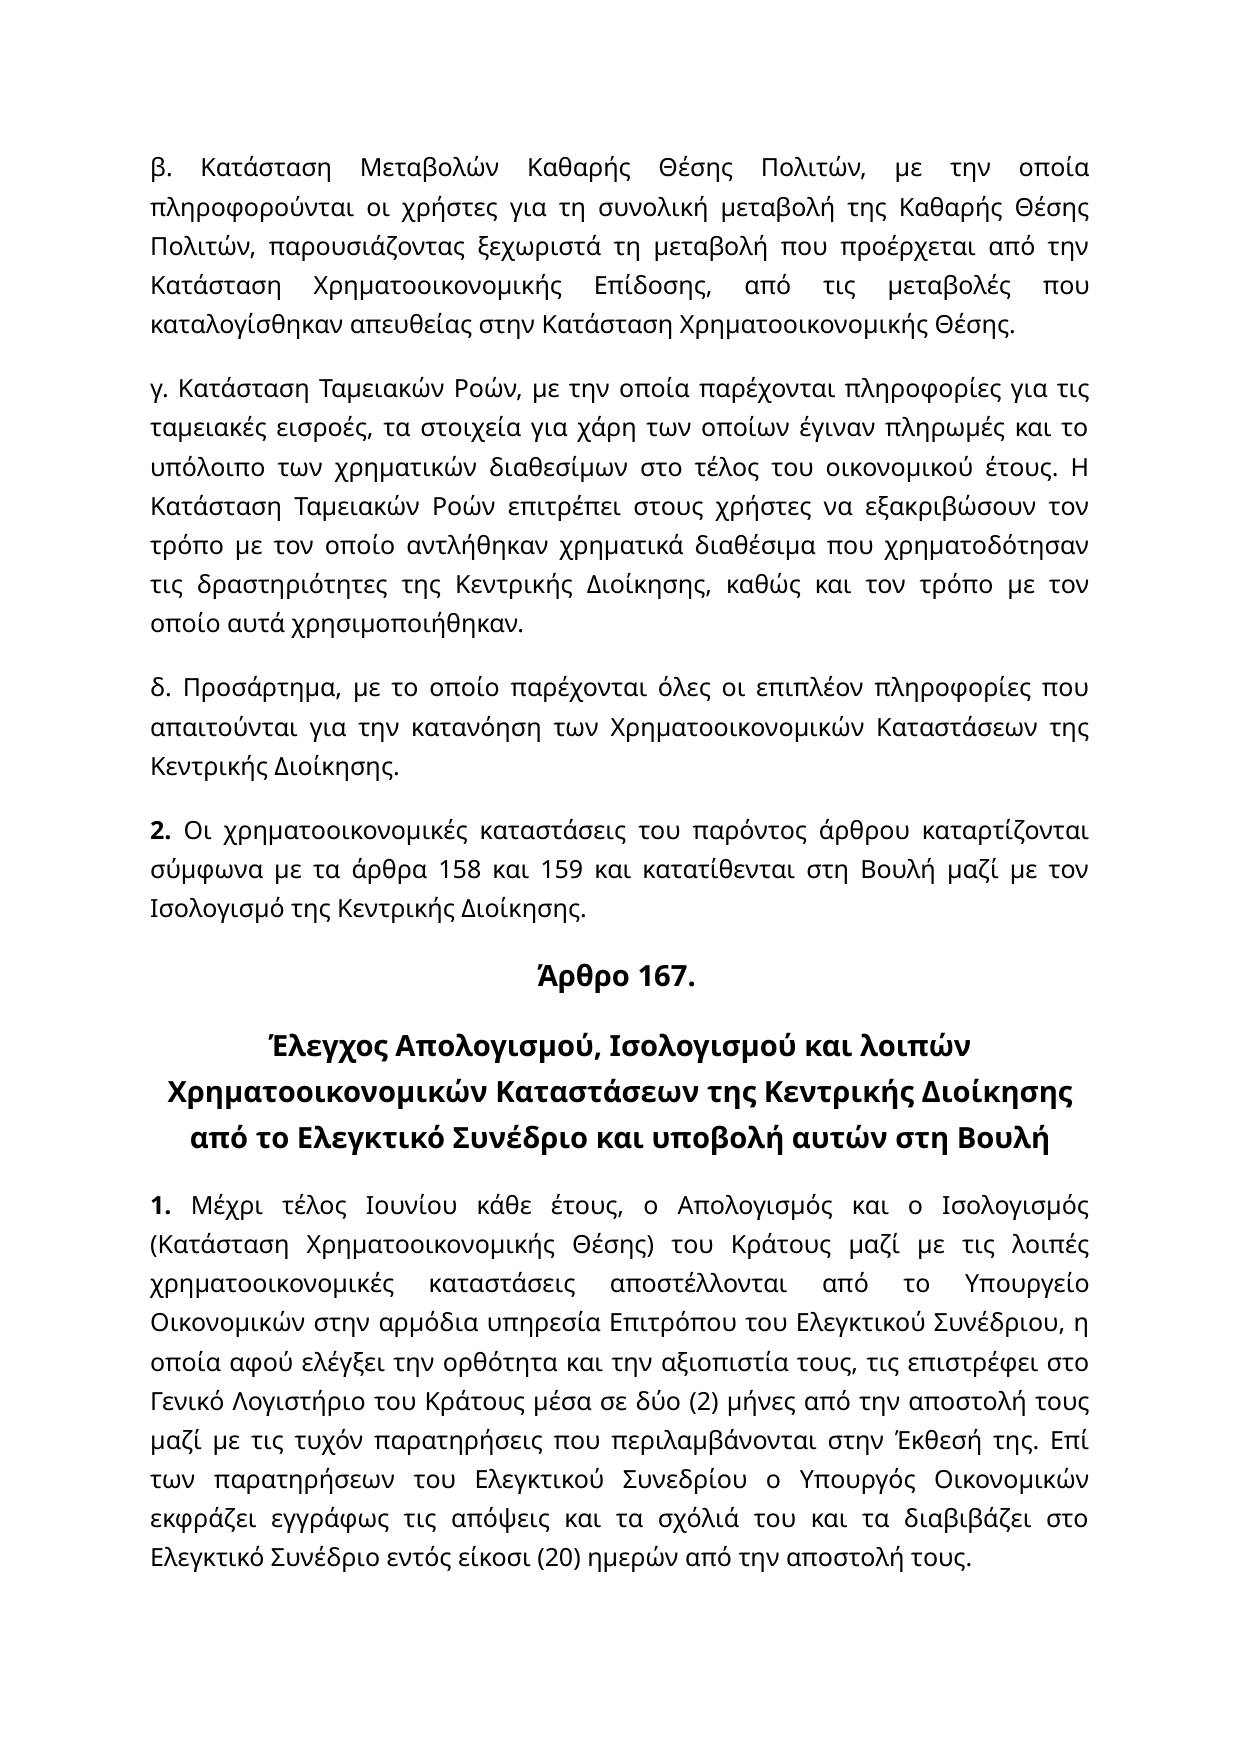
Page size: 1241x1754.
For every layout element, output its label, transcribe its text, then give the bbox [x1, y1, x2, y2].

text δ. Προσάρτημα, με το οποίο παρέχονται όλες οι επιπλέον πληροφορίες που απαιτούνται για την κατανόηση των Χρηματοοικονομικών Καταστάσεων της Κεντρικής Διοίκησης. [150, 670, 1090, 782]
text 1. Μέχρι τέλος Ιουνίου κάθε έτους, ο Απολογισμός και ο Ισολογισμός (Κατάσταση Χρηματοοικονομικής Θέσης) του Κράτους μαζί με τις λοιπές χρηματοοικονομικές καταστάσεις αποστέλλονται από το Υπουργείο Οικονομικών στην αρμόδια υπηρεσία Επιτρόπου του Ελεγκτικού Συνέδριου, η οποία αφού ελέγξει την ορθότητα και την αξιοπιστία τους, τις επιστρέφει στο Γενικό Λογιστήριο του Κράτους μέσα σε δύο (2) μήνες από την αποστολή τους μαζί με τις τυχόν παρατηρήσεις που περιλαμβάνονται στην Έκθεσή της. Επί των παρατηρήσεων του Ελεγκτικού Συνεδρίου ο Υπουργός Οικονομικών εκφράζει εγγράφως τις απόψεις και τα σχόλιά του και τα διαβιβάζει στο Ελεγκτικό Συνέδριο εντός είκοσι (20) ημερών από την αποστολή τους. [150, 1187, 1090, 1574]
subtitle Έλεγχος Απολογισμού, Ισολογισμού και λοιπών Χρηματοοικονομικών Καταστάσεων της Κεντρικής Διοίκησης από το Ελεγκτικό Συνέδριο και υποβολή αυτών στη Βουλή [150, 1026, 1090, 1157]
text γ. Κατάσταση Ταμειακών Ροών, με την οποία παρέχονται πληροφορίες για τις ταμειακές εισροές, τα στοιχεία για χάρη των οποίων έγιναν πληρωμές και το υπόλοιπο των χρηματικών διαθεσίμων στο τέλος του οικονομικού έτους. Η Κατάσταση Ταμειακών Ροών επιτρέπει στους χρήστες να εξακριβώσουν τον τρόπο με τον οποίο αντλήθηκαν χρηματικά διαθέσιμα που χρηματοδότησαν τις δραστηριότητες της Κεντρικής Διοίκησης, καθώς και τον τρόπο με τον οποίο αυτά χρησιμοποιήθηκαν. [150, 371, 1090, 640]
text β. Κατάσταση Μεταβολών Καθαρής Θέσης Πολιτών, με την οποία πληροφορούνται οι χρήστες για τη συνολική μεταβολή της Καθαρής Θέσης Πολιτών, παρουσιάζοντας ξεχωριστά τη μεταβολή που προέρχεται από την Κατάσταση Χρηματοοικονομικής Επίδοσης, από τις μεταβολές που καταλογίσθηκαν απευθείας στην Κατάσταση Χρηματοοικονομικής Θέσης. [150, 150, 1090, 341]
subtitle Άρθρο 167. [150, 955, 1090, 995]
text 2. Οι χρηματοοικονομικές καταστάσεις του παρόντος άρθρου καταρτίζονται σύμφωνα με τα άρθρα 158 και 159 και κατατίθενται στη Βουλή μαζί με τον Ισολογισμό της Κεντρικής Διοίκησης. [150, 812, 1090, 925]
